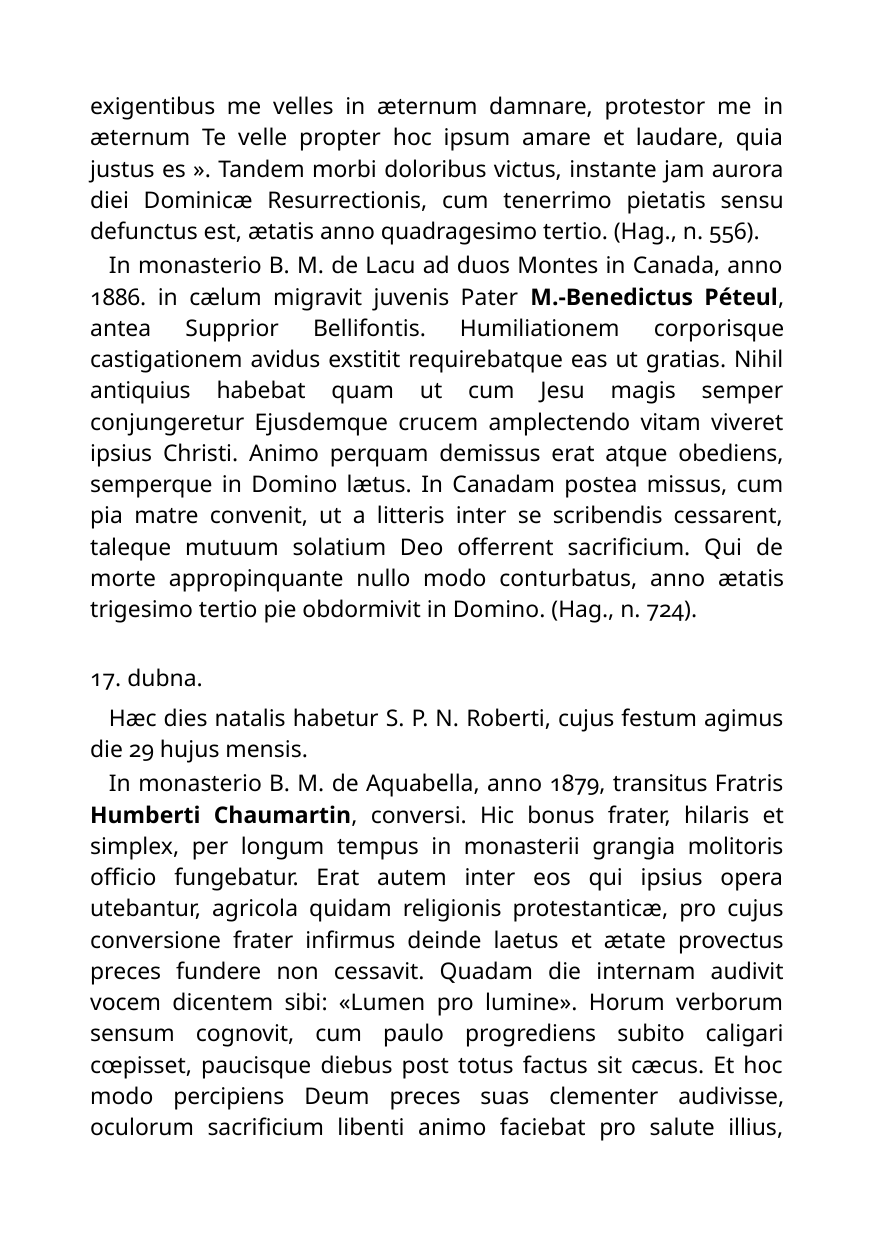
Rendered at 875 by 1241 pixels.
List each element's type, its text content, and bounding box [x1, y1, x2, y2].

text 17. dubna. [90, 662, 784, 693]
text In monasterio B. M. de Lacu ad duos Montes in Canada, anno 1886. in cælum migravit juvenis Pater M.-Benedictus Péteul, antea Supprior Bellifontis. Humiliationem corpo­risque castigationem avidus exstitit requirebatque eas ut gratias. Nihil antiquius habebat quam ut cum Jesu magis semper conjungeretur Ejusdemque crucem amplectendo vitam viveret ipsius Christi. Animo perquam demissus erat atque obediens, semperque in Domino lætus. In Canadam postea missus, cum pia matre convenit, ut a litteris inter se scribendis cessarent, taleque mutuum solatium Deo offerrent sacrificium. Qui de morte appropinquante nullo modo con­turbatus, anno ætatis trigesimo tertio pie obdormivit in Do­mino. (Hag., n. 724). [90, 249, 784, 624]
text exigentibus me velles in æternum damnare, protestor me in æternum Te velle propter hoc ipsum amare et laudare, quia justus es ». Tandem morbi doloribus victus, instante jam aurora diei Dominicæ Resurrectionis, cum tenerrimo pietatis sensu defunctus est, ætatis anno quadragesimo tertio. (Hag., n. 556). [90, 90, 784, 246]
text In monasterio B. M. de Aquabella, anno 1879, transitus Fratris Humberti Chaumartin, conversi. Hic bonus frater, hilaris et simplex, per longum tempus in monasterii grangia molitoris officio fungebatur. Erat autem inter eos qui ipsius opera utebantur, agricola quidam religionis protestanticæ, pro cujus conversione frater infirmus deinde laetus et ætate provectus preces fundere non cessavit. Quadam die internam audivit vocem dicentem sibi: «Lumen pro lumine». Horum verborum sensum cognovit, cum paulo progrediens subito caligari cœpisset, paucisque diebus post totus factus sit cæcus. Et hoc modo percipiens Deum preces suas clementer audi­visse, oculorum sacrificium libenti animo faciebat pro salute illius, [90, 767, 784, 1142]
text Hæc dies natalis habetur S. P. N. Roberti, cujus festum agimus die 29 hujus mensis. [90, 702, 784, 764]
